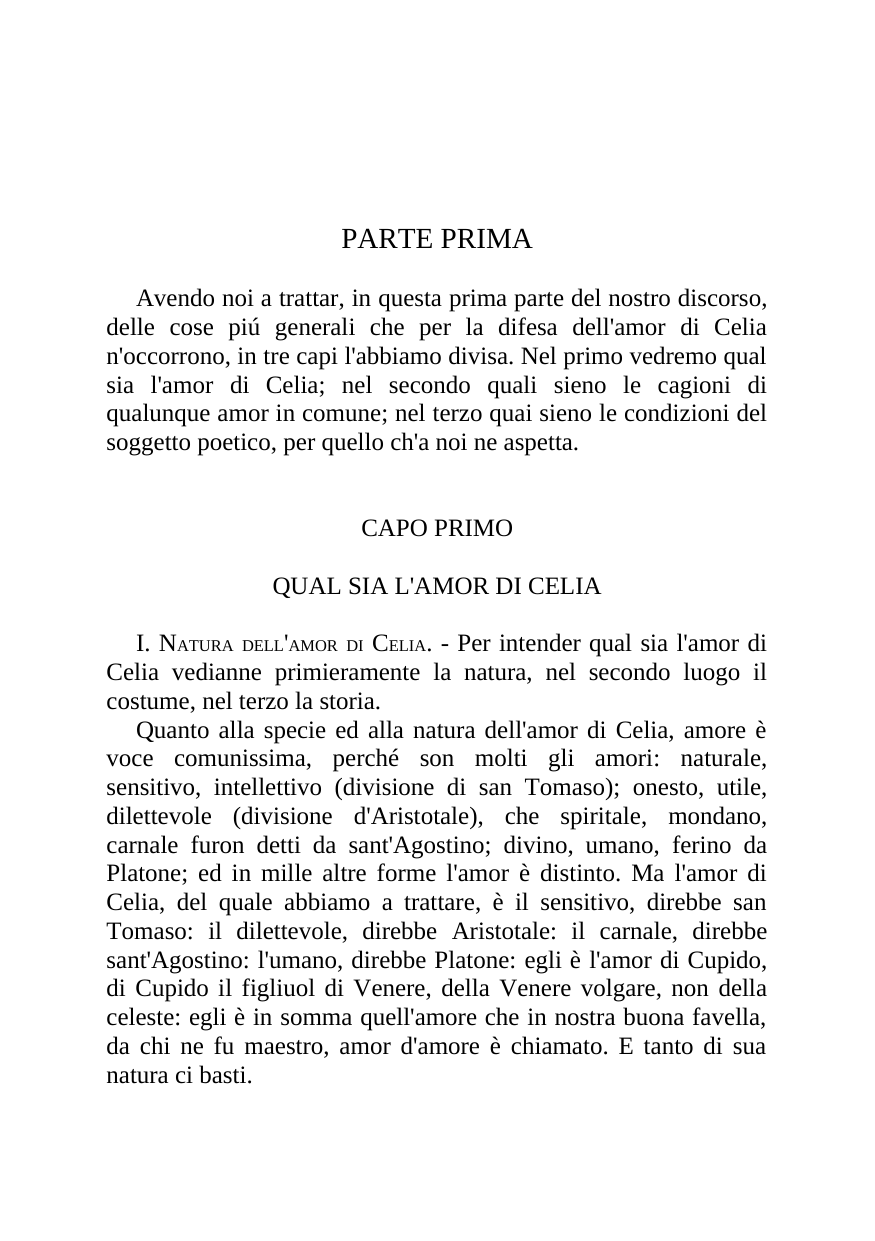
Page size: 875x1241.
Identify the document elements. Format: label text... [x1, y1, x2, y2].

text PARTE PRIMA [106, 221, 768, 255]
text Avendo noi a trattar, in questa prima parte del nostro discorso, delle cose piú generali che per la difesa dell'amor di Celia n'occorrono, in tre capi l'abbiamo divisa. Nel primo vedremo qual sia l'amor di Celia; nel secondo quali sieno le cagioni di qualunque amor in comune; nel terzo quai sieno le condizioni del soggetto poetico, per quello ch'a noi ne aspetta. [106, 283, 768, 456]
text CAPO PRIMO [106, 513, 768, 542]
text I. Natura dell'amor di Celia. - Per intender qual sia l'amor di Celia vedianne primieramente la natura, nel secondo luogo il costume, nel terzo la storia. [106, 628, 768, 715]
text QUAL SIA L'AMOR DI CELIA [106, 571, 768, 600]
text Quanto alla specie ed alla natura dell'amor di Celia, amore è voce comunissima, perché son molti gli amori: naturale, sensitivo, intellettivo (divisione di san Tomaso); onesto, utile, dilettevole (divisione d'Aristotale), che spiritale, mondano, carnale furon detti da sant'Agostino; divino, umano, ferino da Platone; ed in mille altre forme l'amor è distinto. Ma l'amor di Celia, del quale abbiamo a trattare, è il sensitivo, direbbe san Tomaso: il dilettevole, direbbe Aristotale: il carnale, direbbe sant'Agostino: l'umano, direbbe Platone: egli è l'amor di Cupido, di Cupido il figliuol di Venere, della Venere volgare, non della celeste: egli è in somma quell'amore che in nostra buona favella, da chi ne fu maestro, amor d'amore è chiamato. E tanto di sua natura ci basti. [106, 715, 768, 1088]
